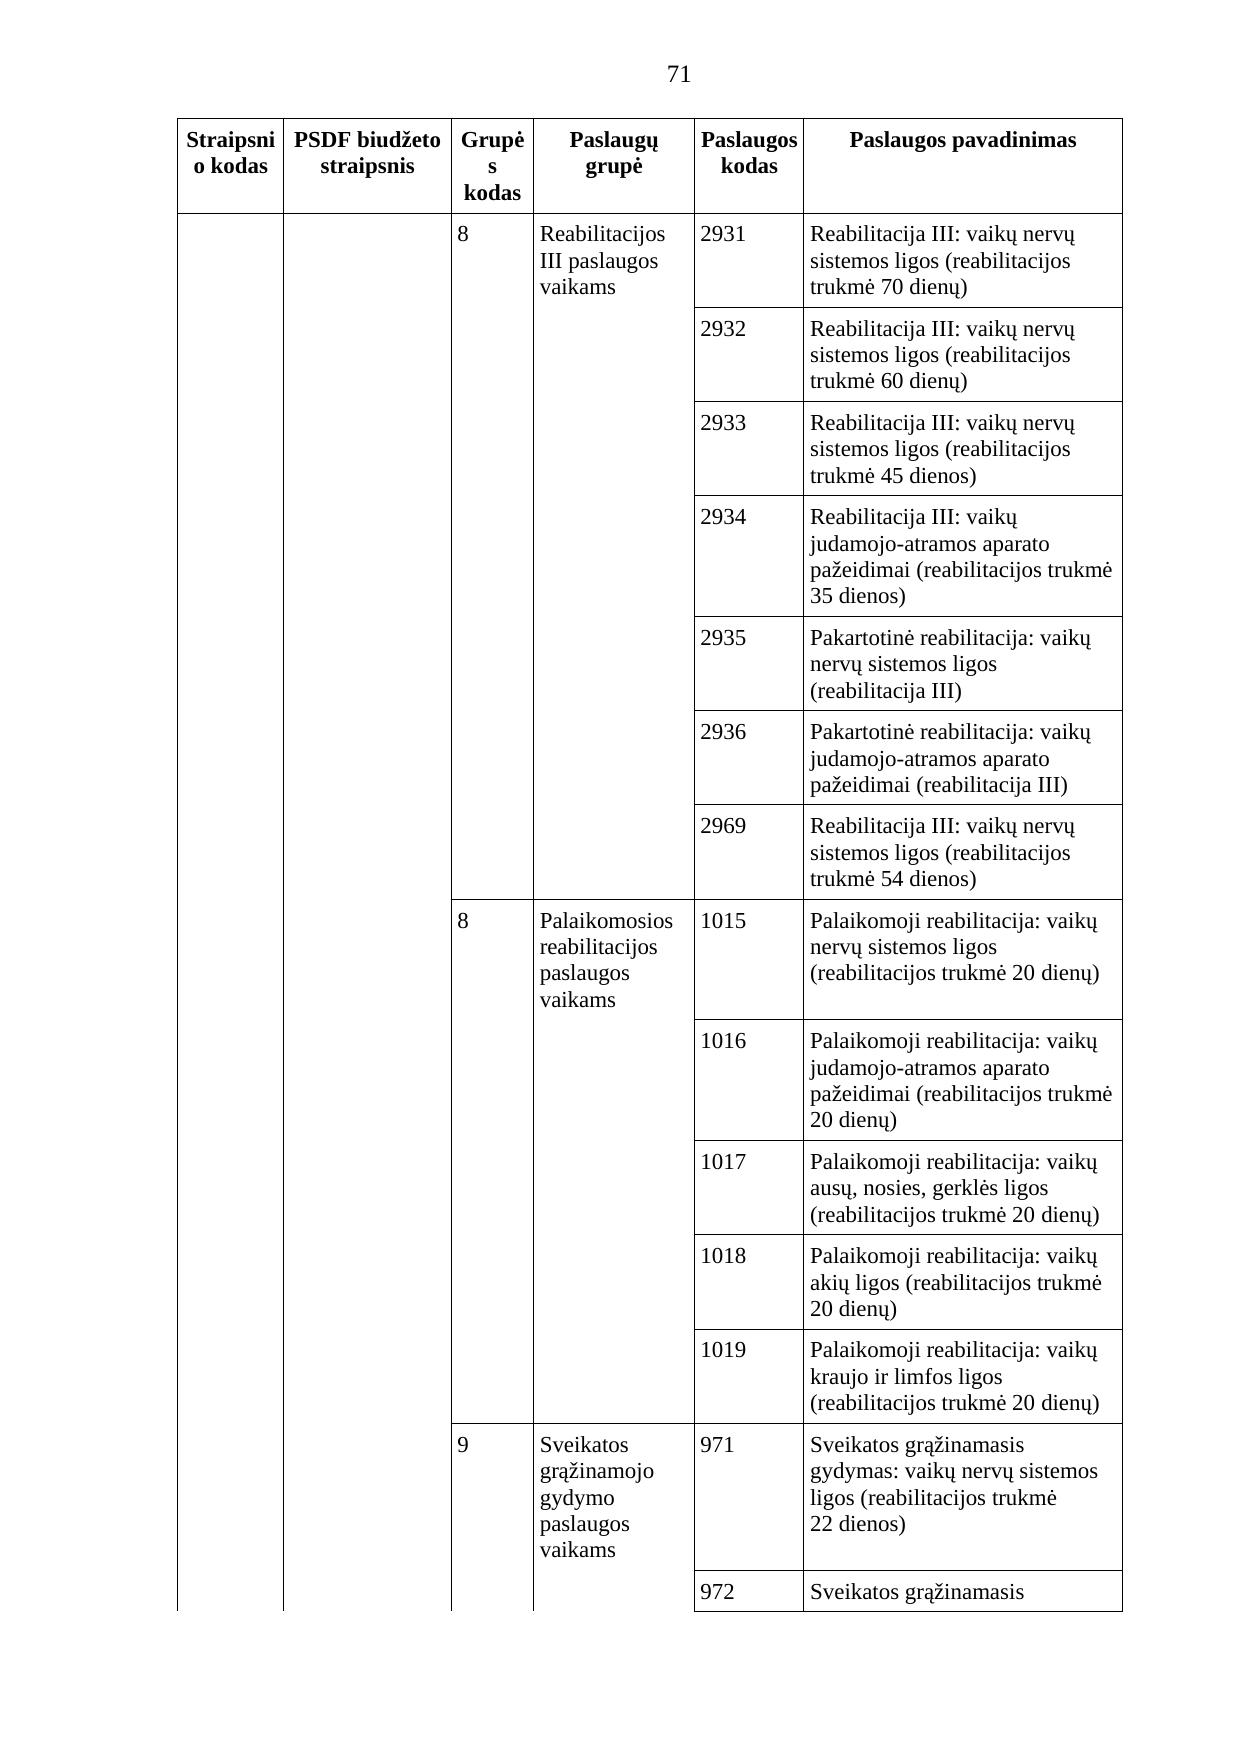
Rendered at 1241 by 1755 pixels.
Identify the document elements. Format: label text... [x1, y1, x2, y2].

table_cell Pakartotinė reabilitacija: vaikų judamojo-atramos aparato pažeidimai (reabilitacija III) [804, 711, 1122, 804]
table_cell [534, 1019, 694, 1140]
table_cell [534, 401, 694, 495]
table_cell Reabilitacija III: vaikų judamojo-atramos aparato pažeidimai (reabilitacijos trukmė 35 dienos) [804, 496, 1122, 616]
table_cell 2934 [695, 496, 803, 616]
table_cell [452, 1234, 533, 1328]
table_cell [534, 616, 694, 710]
table_cell Palaikomoji reabilitacija: vaikų akių ligos (reabilitacijos trukmė 20 dienų) [804, 1235, 1122, 1328]
table_cell Palaikomoji reabilitacija: vaikų nervų sistemos ligos (reabilitacijos trukmė 20 dienų) [804, 900, 1122, 1019]
table_cell 1019 [695, 1330, 803, 1423]
table_cell [534, 1329, 694, 1423]
table_cell Sveikatos grąžinamasis [804, 1571, 1122, 1611]
table_cell [452, 1570, 533, 1611]
table_cell 1016 [695, 1020, 803, 1140]
table_cell [284, 1019, 451, 1140]
table_cell [284, 899, 451, 1019]
table_cell [284, 804, 451, 899]
table_cell [178, 899, 283, 1019]
table_cell [452, 1019, 533, 1140]
table_cell Reabilitacija III: vaikų nervų sistemos ligos (reabilitacijos trukmė 45 dienos) [804, 402, 1122, 495]
table_cell Palaikomoji reabilitacija: vaikų ausų, nosies, gerklės ligos (reabilitacijos trukmė 20 dienų) [804, 1141, 1122, 1234]
table_cell [284, 401, 451, 495]
table_cell [452, 1140, 533, 1234]
table_cell [178, 1234, 283, 1328]
table_cell 972 [695, 1571, 803, 1611]
table_header PSDF biudžeto straipsnis [284, 119, 451, 212]
table_cell Sveikatos grąžinamasis gydymas: vaikų nervų sistemos ligos (reabilitacijos trukmė 22 dienos) [804, 1424, 1122, 1570]
table_header Paslaugos pavadinimas [804, 119, 1122, 212]
table_cell Sveikatos grąžinamojo gydymo paslaugos vaikams [534, 1424, 694, 1570]
table_cell Reabilitacija III: vaikų nervų sistemos ligos (reabilitacijos trukmė 54 dienos) [804, 805, 1122, 899]
table_cell [534, 307, 694, 401]
table_cell 2932 [695, 308, 803, 401]
table_cell 2969 [695, 805, 803, 899]
table_cell [534, 1234, 694, 1328]
table_cell [284, 495, 451, 616]
table_cell Reabilitacija III: vaikų nervų sistemos ligos (reabilitacijos trukmė 70 dienų) [804, 214, 1122, 307]
table_cell [452, 401, 533, 495]
table_cell Reabilitacijos III paslaugos vaikams [534, 214, 694, 307]
table_header Paslaugų grupė [534, 119, 694, 212]
table_cell [284, 1234, 451, 1328]
table_cell [178, 214, 283, 307]
table_cell [178, 1019, 283, 1140]
table_cell 2936 [695, 711, 803, 804]
table_cell [178, 307, 283, 401]
table_cell [284, 307, 451, 401]
table_cell [284, 1329, 451, 1423]
table_cell Palaikomoji reabilitacija: vaikų judamojo-atramos aparato pažeidimai (reabilitacijos trukmė 20 dienų) [804, 1020, 1122, 1140]
table_header Grupės kodas [452, 119, 533, 212]
table_cell [452, 495, 533, 616]
table_cell [452, 307, 533, 401]
table_cell [284, 616, 451, 710]
table_cell Pakartotinė reabilitacija: vaikų nervų sistemos ligos (reabilitacija III) [804, 617, 1122, 710]
table_cell [284, 1570, 451, 1611]
table_cell [178, 1570, 283, 1611]
table_cell [284, 710, 451, 804]
table_cell [534, 710, 694, 899]
table_cell 1017 [695, 1141, 803, 1234]
table_cell 1015 [695, 900, 803, 1019]
table_cell Palaikomoji reabilitacija: vaikų kraujo ir limfos ligos (reabilitacijos trukmė 20 dienų) [804, 1330, 1122, 1423]
table_cell Reabilitacija III: vaikų nervų sistemos ligos (reabilitacijos trukmė 60 dienų) [804, 308, 1122, 401]
table_cell 2931 [695, 214, 803, 307]
table_cell [452, 710, 533, 899]
table_cell 9 [452, 1424, 533, 1570]
table_cell [178, 495, 283, 616]
table_cell Palaikomosios reabilitacijos paslaugos vaikams [534, 900, 694, 1019]
table_cell [178, 1423, 283, 1570]
table_cell 2933 [695, 402, 803, 495]
table_cell [284, 1423, 451, 1570]
table_cell [534, 495, 694, 616]
table_cell 2935 [695, 617, 803, 710]
table_cell [534, 1570, 694, 1611]
table_cell [178, 710, 283, 804]
table_cell [178, 401, 283, 495]
table_cell [534, 1140, 694, 1234]
table_cell [178, 1329, 283, 1423]
table_cell 1018 [695, 1235, 803, 1328]
table_header Straipsnio kodas [178, 119, 283, 212]
table_cell 8 [452, 214, 533, 307]
table_header Paslaugos kodas [695, 119, 803, 212]
table_cell [178, 1140, 283, 1234]
table_cell 8 [452, 900, 533, 1019]
table_cell [284, 214, 451, 307]
table_cell [452, 1329, 533, 1423]
table_cell [452, 616, 533, 710]
table_cell [284, 1140, 451, 1234]
table_cell 971 [695, 1424, 803, 1570]
table_cell [178, 616, 283, 710]
table_cell [178, 804, 283, 899]
